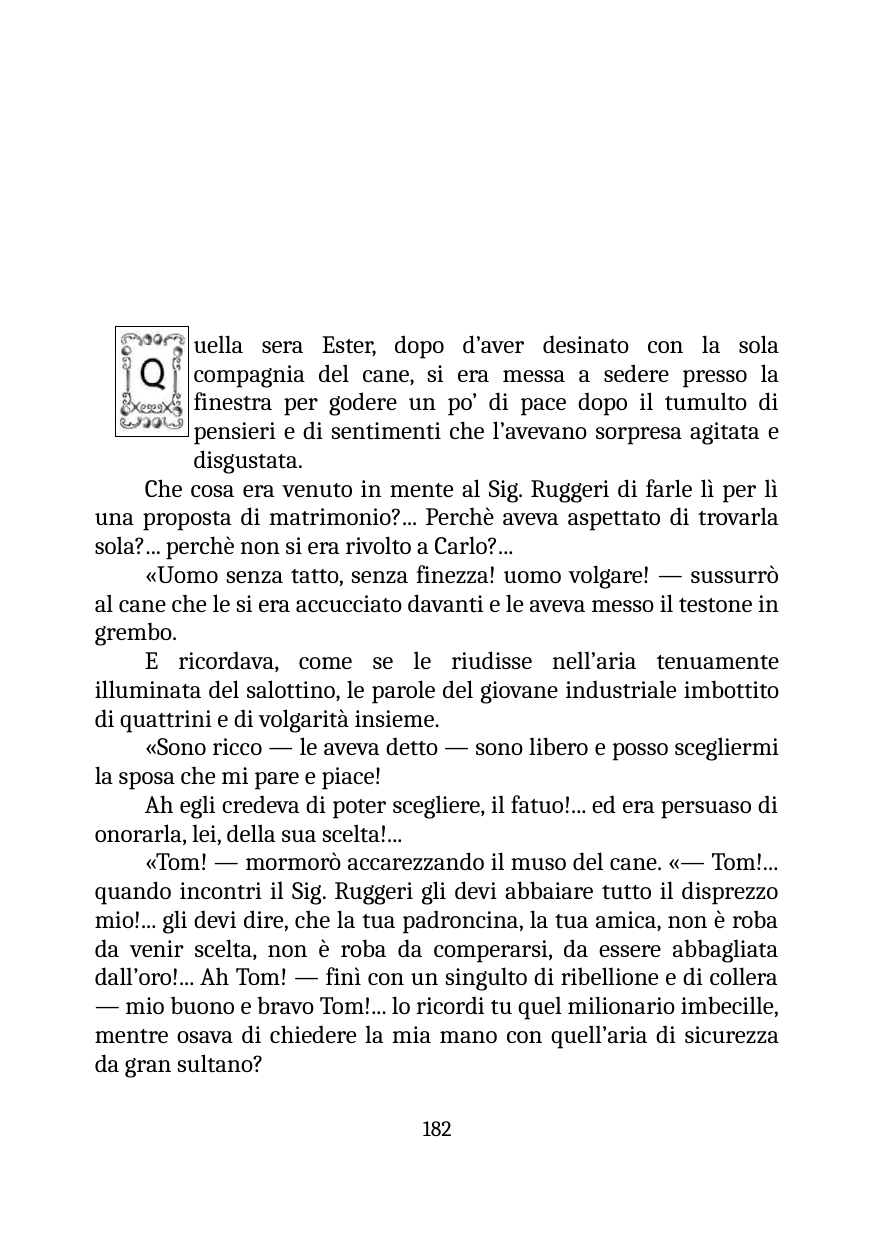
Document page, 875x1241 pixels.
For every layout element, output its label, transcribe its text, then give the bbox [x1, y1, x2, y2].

text «Tom! — mormorò accarezzando il muso del cane. «— Tom!... quando incontri il Sig. Ruggeri gli devi abbaiare tutto il disprezzo mio!... gli devi dire, che la tua padroncina, la tua amica, non è roba da venir scelta, non è roba da comperarsi, da essere abbagliata dall’oro!... Ah Tom! — finì con un singulto di ribellione e di collera — mio buono e bravo Tom!... lo ricordi tu quel milionario imbecille, mentre osava di chiedere la mia mano con quell’aria di sicurezza da gran sultano? [94, 848, 779, 1078]
text Ah egli credeva di poter scegliere, il fatuo!... ed era persuaso di onorarla, lei, della sua scelta!... [94, 791, 779, 848]
text [116, 327, 188, 436]
text E ricordava, come se le riudisse nell’aria tenuamente illuminata del salottino, le parole del giovane industriale imbottito di quattrini e di volgarità insieme. [94, 647, 779, 733]
text «Sono ricco — le aveva detto — sono libero e posso scegliermi la sposa che mi pare e piace! [94, 733, 779, 791]
picture [118, 330, 187, 432]
text «Uomo senza tatto, senza finezza! uomo volgare! — sussurrò al cane che le si era accucciato davanti e le aveva messo il testone in grembo. [94, 561, 779, 647]
text Che cosa era venuto in mente al Sig. Ruggeri di farle lì per lì una proposta di matrimonio?... Perchè aveva aspettato di trovarla sola?... perchè non si era rivolto a Carlo?... [94, 474, 779, 561]
text uella sera Ester, dopo d’aver desinato con la sola compagnia del cane, si era messa a sedere presso la finestra per godere un po’ di pace dopo il tumulto di pensieri e di sentimenti che l’avevano sorpresa agitata e disgustata. [94, 331, 779, 474]
